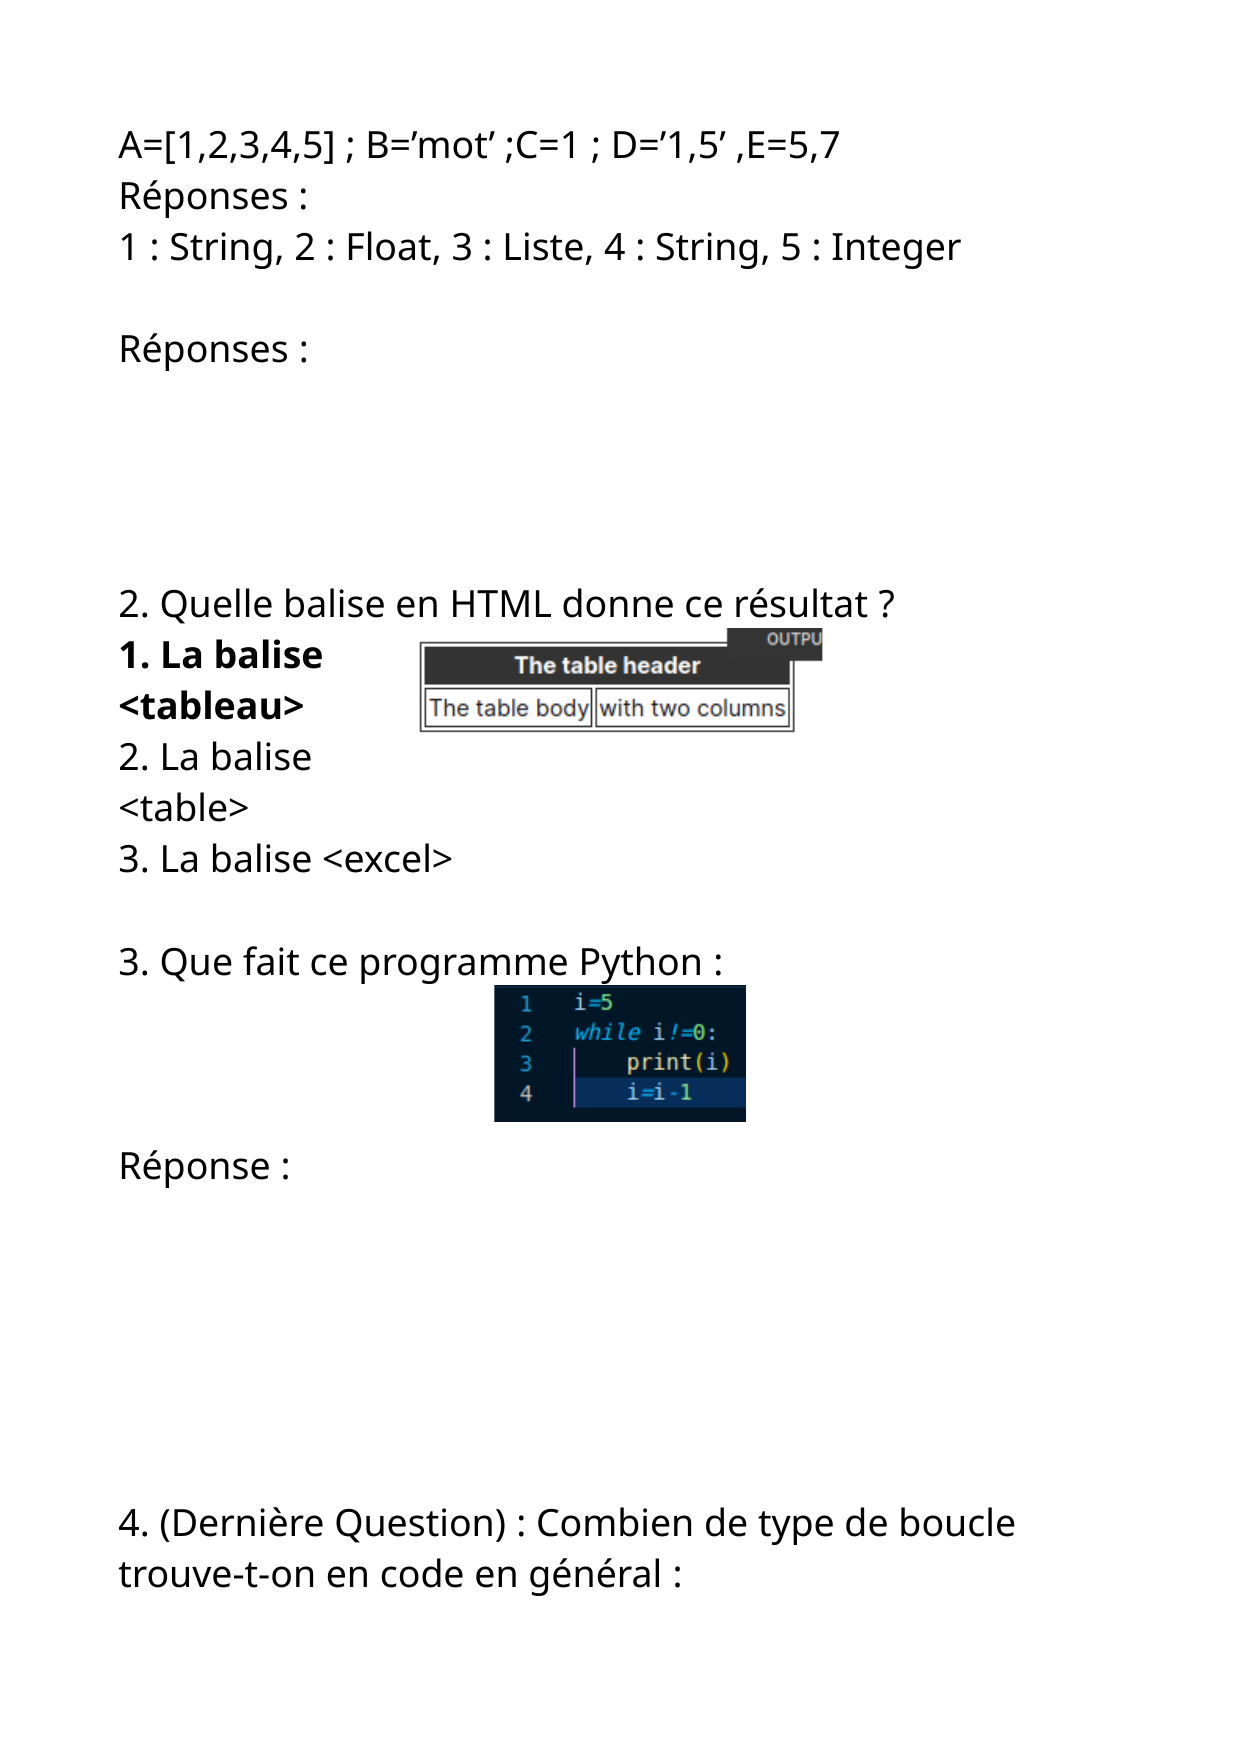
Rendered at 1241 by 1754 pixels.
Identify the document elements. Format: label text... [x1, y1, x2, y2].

text 3. La balise <excel> [118, 833, 1122, 884]
text Réponses : [118, 322, 1122, 373]
text 2. Quelle balise en HTML donne ce résultat ? [118, 577, 1122, 628]
text 3. Que fait ce programme Python : [118, 935, 1122, 986]
text [823, 628, 1122, 731]
text 4. (Dernière Question) : Combien de type de boucle trouve-t-on en code en général : [118, 1496, 1122, 1598]
picture [417, 628, 823, 756]
text Réponse : [118, 1139, 1122, 1190]
text Réponses : [118, 169, 1122, 220]
picture [494, 985, 746, 1122]
text A=[1,2,3,4,5] ; B=’mot’ ;C=1 ; D=’1,5’ ,E=5,7 [118, 118, 1122, 169]
text 1 : String, 2 : Float, 3 : Liste, 4 : String, 5 : Integer [118, 220, 1122, 271]
text 1. La balise <tableau> [118, 628, 417, 731]
text 2. La balise <table> [118, 731, 1122, 833]
